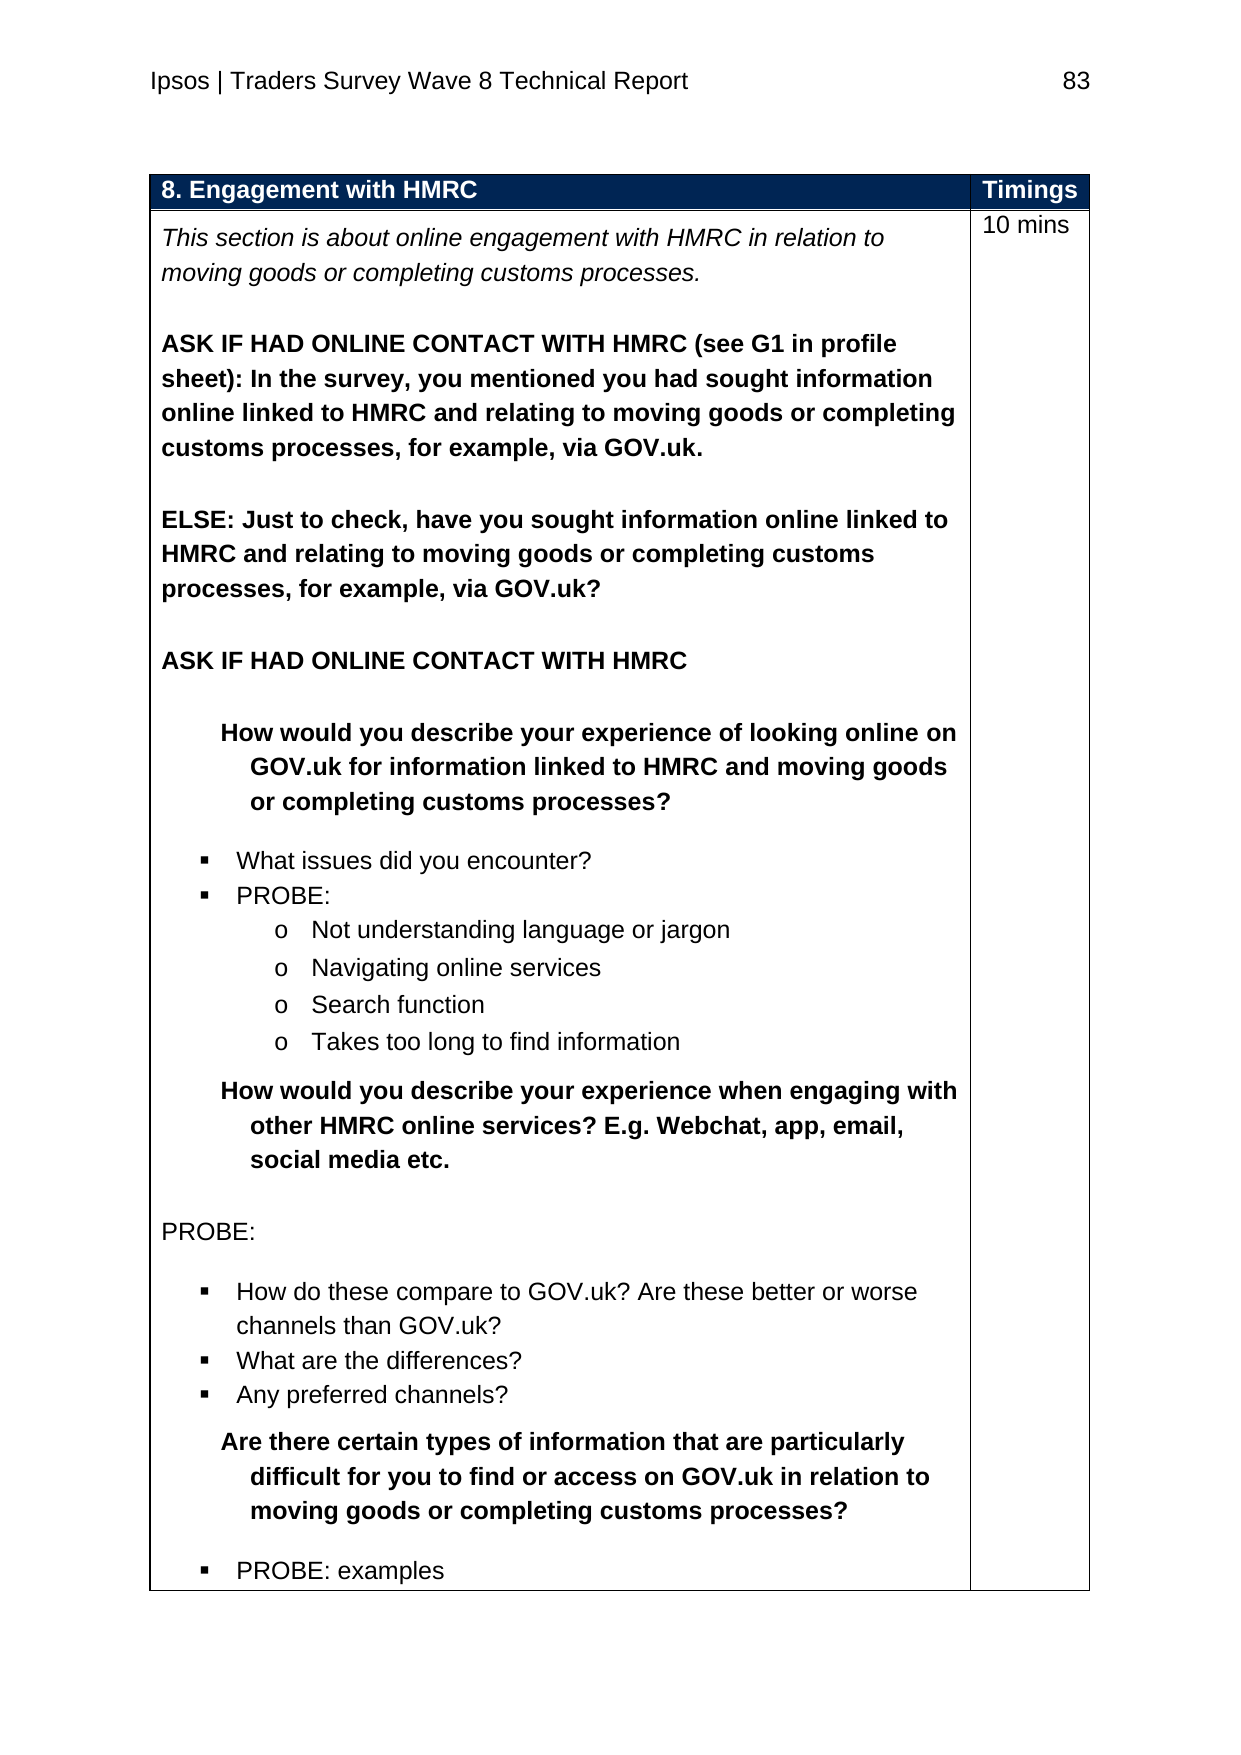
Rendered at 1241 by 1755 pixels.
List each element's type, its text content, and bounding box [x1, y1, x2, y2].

table_header 8. Engagement with HMRC [151, 175, 970, 209]
table_cell This section is about online engagement with HMRC in relation to moving goods or completing customs processes. ASK IF HAD ONLINE CONTACT WITH HMRC (see G1 in profile sheet): In the survey, you mentioned you had sought information online linked to HMRC and relating to moving goods or completing customs processes, for example, via GOV.uk. ELSE: Just to check, have you sought information online linked to HMRC and relating to moving goods or completing customs processes, for example, via GOV.uk? ASK IF HAD ONLINE CONTACT WITH HMRC How would you describe your experience of looking online on GOV.uk for information linked to HMRC and moving goods or completing customs processes? What issues did you encounter? PROBE: Not understanding language or jargon Navigating online services Search function Takes too long to find information How would you describe your experience when engaging with other HMRC online services? E.g. Webchat, app, email, social media etc. PROBE: How do these compare to GOV.uk? Are these better or worse channels than GOV.uk? What are the differences? Any preferred channels? Are there certain types of information that are particularly difficult for you to find or access on GOV.uk in relation to moving goods or completing customs processes? PROBE: examples [151, 211, 970, 1590]
table_header Timings [971, 175, 1089, 209]
table_cell 10 mins [971, 211, 1089, 1590]
